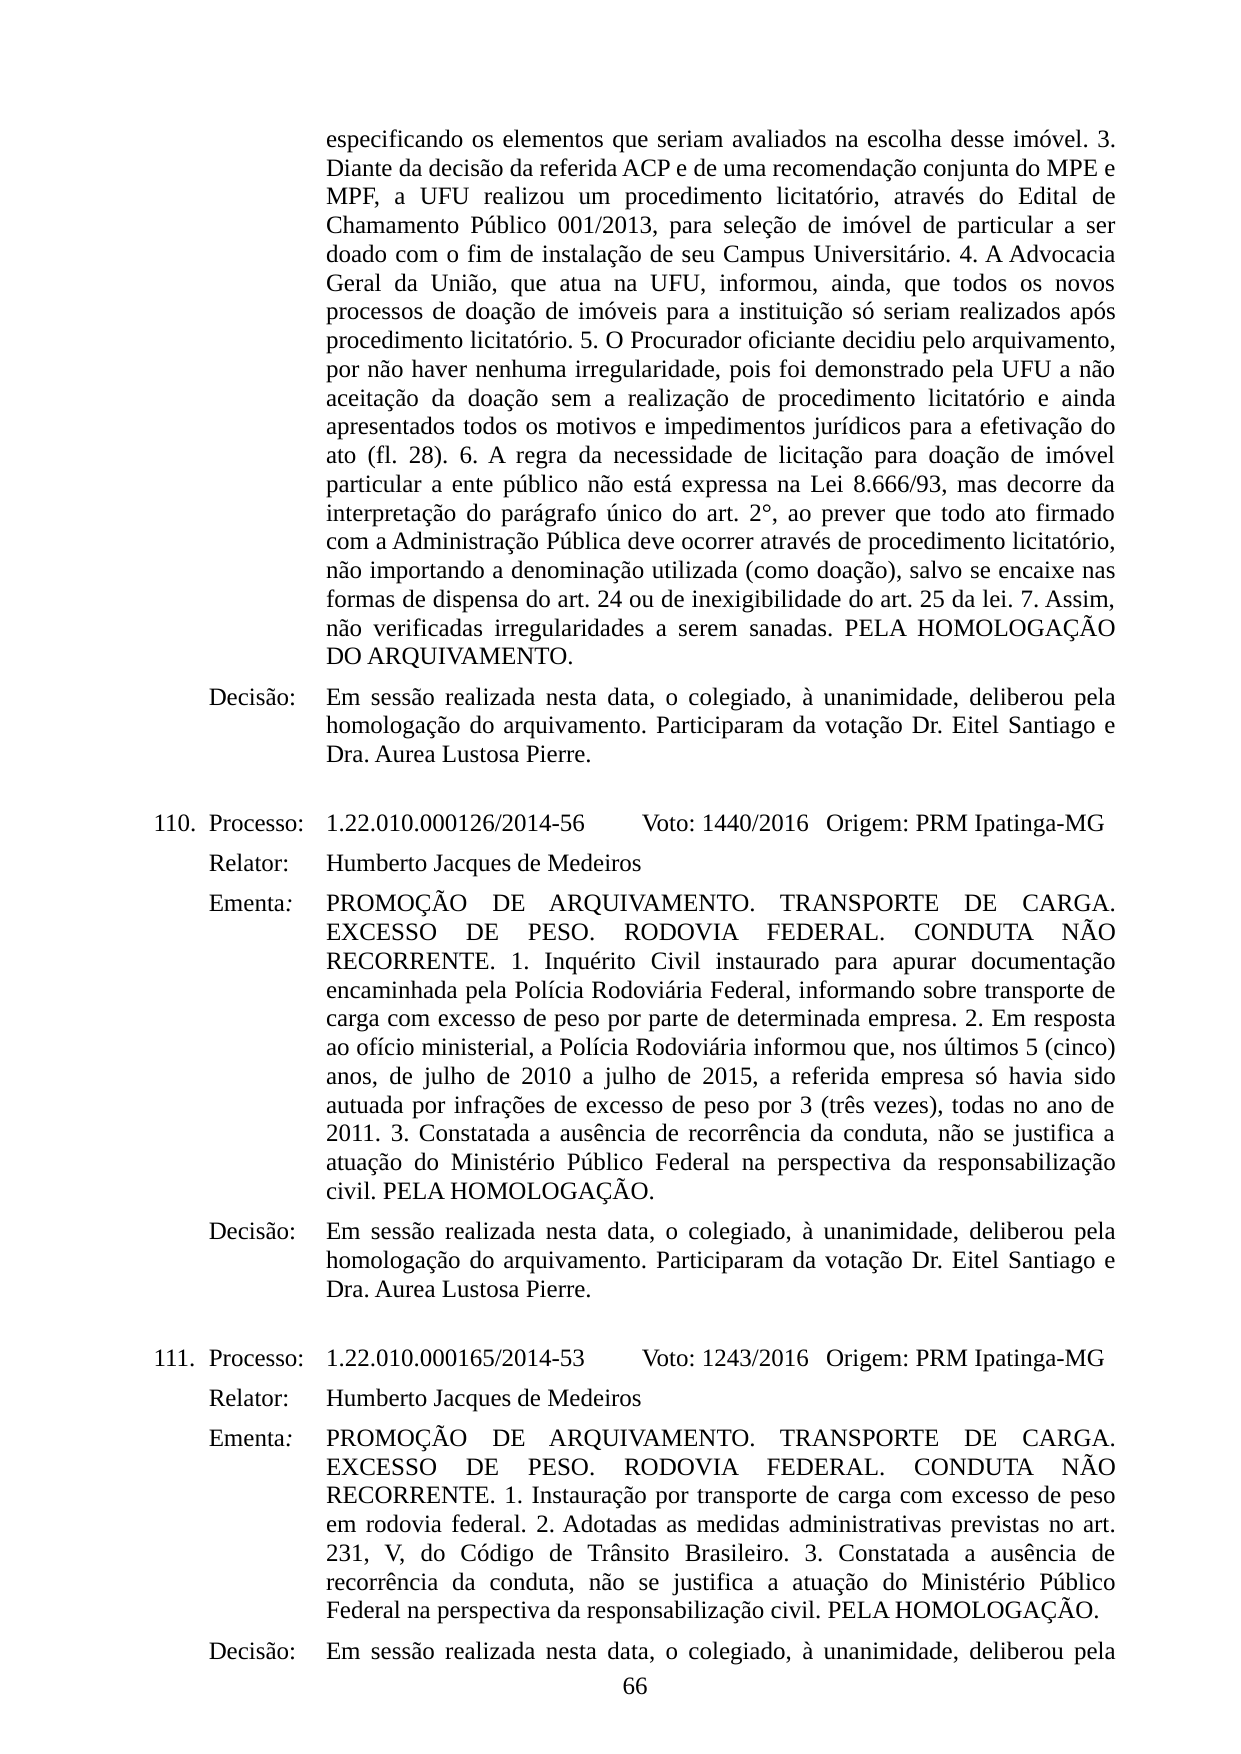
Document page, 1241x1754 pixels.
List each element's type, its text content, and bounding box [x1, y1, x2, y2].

table_cell Decisão: [203, 1630, 320, 1670]
table_header Processo: [203, 1337, 320, 1377]
table_cell Relator: [203, 843, 320, 883]
table_header 1.22.010.000165/2014-53 [320, 1337, 636, 1377]
table_header Origem: PRM Ipatinga-MG [820, 1337, 1122, 1377]
table_cell Em sessão realizada nesta data, o colegiado, à unanimidade, deliberou pela homologação do arquivamento. Participaram da votação Dr. Eitel Santiago e Dra. Aurea Lustosa Pierre. [320, 676, 1122, 773]
table_cell Em sessão realizada nesta data, o colegiado, à unanimidade, deliberou pela [320, 1630, 1122, 1670]
table_header Voto: 1243/2016 [636, 1337, 820, 1377]
table_header 110. [148, 802, 203, 842]
table_cell Humberto Jacques de Medeiros [320, 843, 1122, 883]
table_cell Decisão: [203, 676, 320, 773]
table_cell Relator: [203, 1377, 320, 1417]
table_header Voto: 1440/2016 [636, 802, 820, 842]
table_cell PROMOÇÃO DE ARQUIVAMENTO. TRANSPORTE DE CARGA. EXCESSO DE PESO. RODOVIA FEDERAL. CONDUTA NÃO RECORRENTE. 1. Inquérito Civil instaurado para apurar documentação encaminhada pela Polícia Rodoviária Federal, informando sobre transporte de carga com excesso de peso por parte de determinada empresa. 2. Em resposta ao ofício ministerial, a Polícia Rodoviária informou que, nos últimos 5 (cinco) anos, de julho de 2010 a julho de 2015, a referida empresa só havia sido autuada por infrações de excesso de peso por 3 (três vezes), todas no ano de 2011. 3. Constatada a ausência de recorrência da conduta, não se justifica a atuação do Ministério Público Federal na perspectiva da responsabilização civil. PELA HOMOLOGAÇÃO. [320, 883, 1122, 1210]
table_cell [148, 1377, 203, 1417]
table_cell PROMOÇÃO DE ARQUIVAMENTO. TRANSPORTE DE CARGA. EXCESSO DE PESO. RODOVIA FEDERAL. CONDUTA NÃO RECORRENTE. 1. Instauração por transporte de carga com excesso de peso em rodovia federal. 2. Adotadas as medidas administrativas previstas no art. 231, V, do Código de Trânsito Brasileiro. 3. Constatada a ausência de recorrência da conduta, não se justifica a atuação do Ministério Público Federal na perspectiva da responsabilização civil. PELA HOMOLOGAÇÃO. [320, 1417, 1122, 1630]
table_cell Humberto Jacques de Medeiros [320, 1377, 1122, 1417]
table_cell [203, 118, 320, 676]
table_cell [148, 118, 203, 676]
table_cell [148, 843, 203, 883]
table_header 111. [148, 1337, 203, 1377]
table_cell [148, 1417, 203, 1630]
table_cell Em sessão realizada nesta data, o colegiado, à unanimidade, deliberou pela homologação do arquivamento. Participaram da votação Dr. Eitel Santiago e Dra. Aurea Lustosa Pierre. [320, 1210, 1122, 1308]
table_header Origem: PRM Ipatinga-MG [820, 802, 1122, 842]
table_header 1.22.010.000126/2014-56 [320, 802, 636, 842]
table_cell [148, 1210, 203, 1308]
table_cell Ementa: [203, 1417, 320, 1630]
table_cell [148, 676, 203, 773]
table_cell [148, 883, 203, 1210]
table_cell Ementa: [203, 883, 320, 1210]
table_cell Decisão: [203, 1210, 320, 1308]
table_cell [148, 1630, 203, 1670]
table_header Processo: [203, 802, 320, 842]
table_cell especificando os elementos que seriam avaliados na escolha desse imóvel. 3. Diante da decisão da referida ACP e de uma recomendação conjunta do MPE e MPF, a UFU realizou um procedimento licitatório, através do Edital de Chamamento Público 001/2013, para seleção de imóvel de particular a ser doado com o fim de instalação de seu Campus Universitário. 4. A Advocacia Geral da União, que atua na UFU, informou, ainda, que todos os novos processos de doação de imóveis para a instituição só seriam realizados após procedimento licitatório. 5. O Procurador oficiante decidiu pelo arquivamento, por não haver nenhuma irregularidade, pois foi demonstrado pela UFU a não aceitação da doação sem a realização de procedimento licitatório e ainda apresentados todos os motivos e impedimentos jurídicos para a efetivação do ato (fl. 28). 6. A regra da necessidade de licitação para doação de imóvel particular a ente público não está expressa na Lei 8.666/93, mas decorre da interpretação do parágrafo único do art. 2°, ao prever que todo ato firmado com a Administração Pública deve ocorrer através de procedimento licitatório, não importando a denominação utilizada (como doação), salvo se encaixe nas formas de dispensa do art. 24 ou de inexigibilidade do art. 25 da lei. 7. Assim, não verificadas irregularidades a serem sanadas. PELA HOMOLOGAÇÃO DO ARQUIVAMENTO. [320, 118, 1122, 676]
